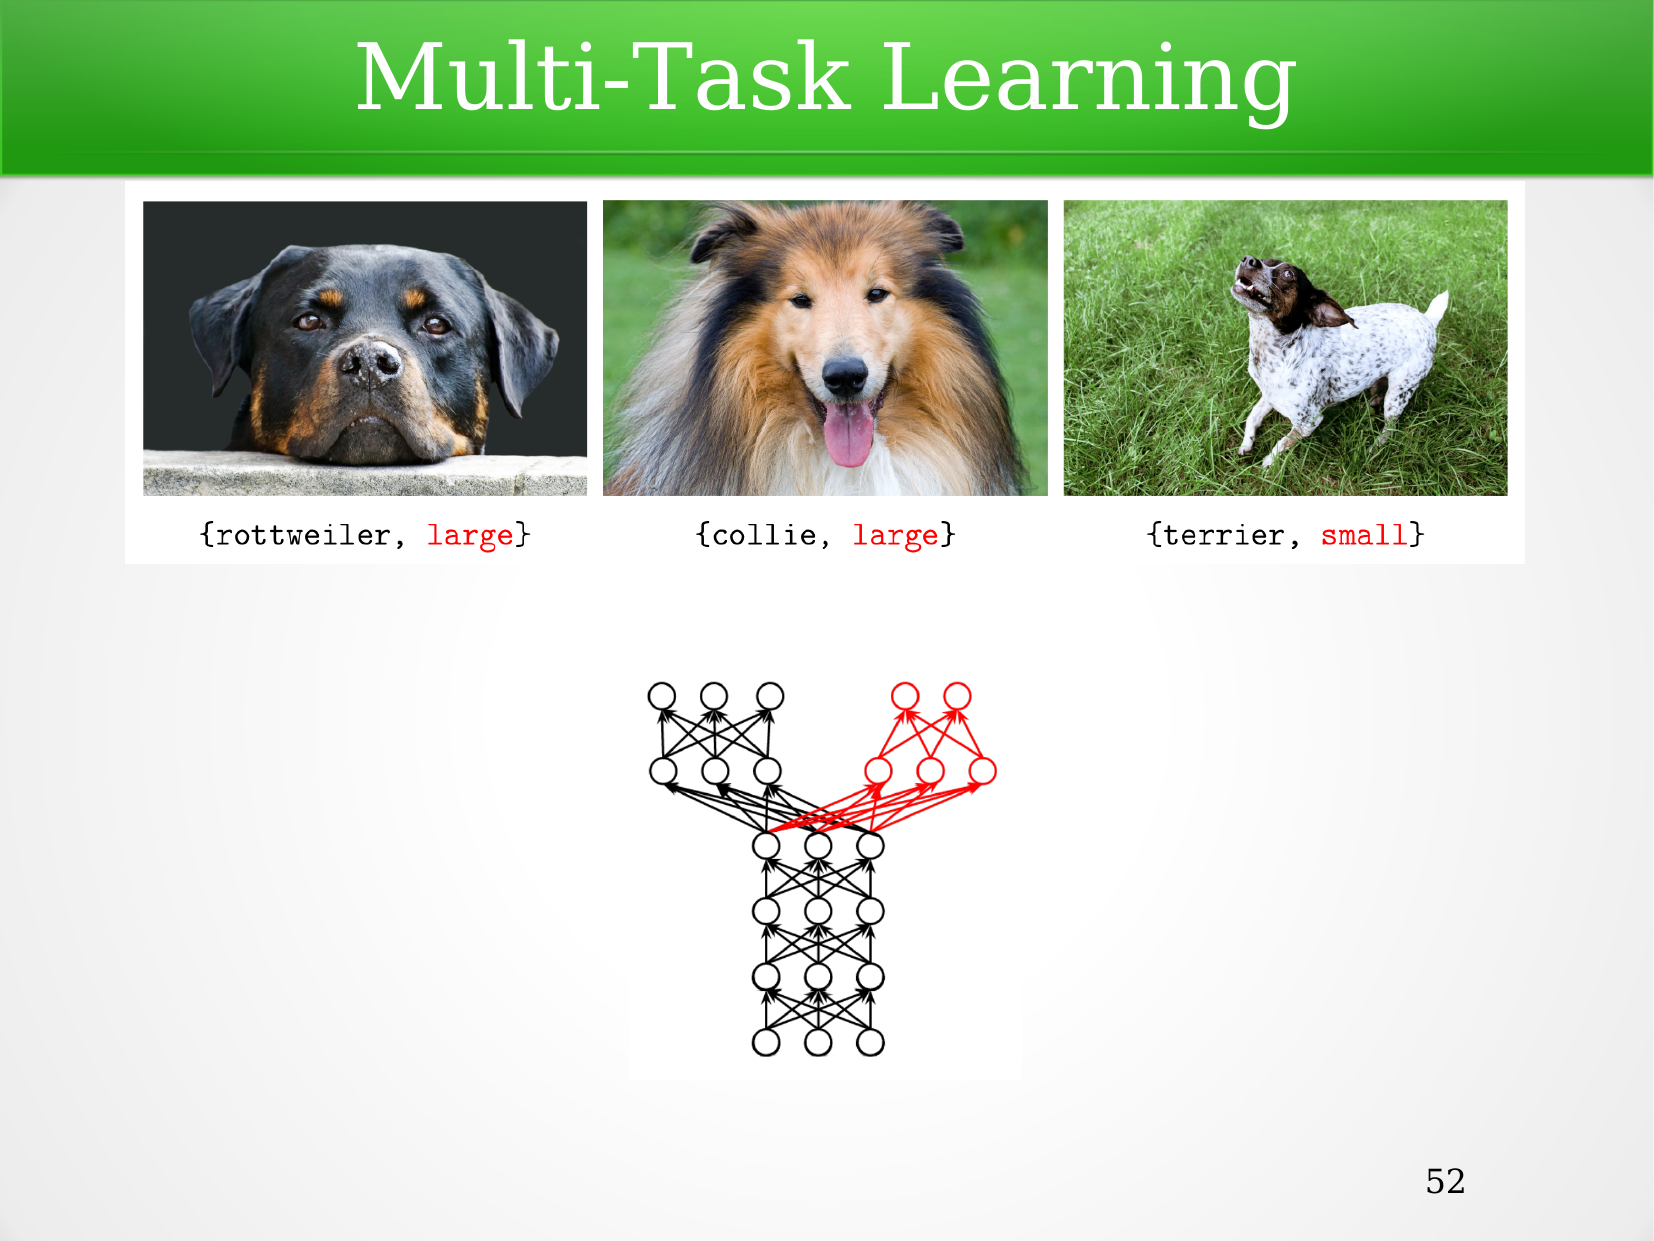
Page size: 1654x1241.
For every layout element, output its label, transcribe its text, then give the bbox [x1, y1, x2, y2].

title Multi-Task Learning [82, 11, 1571, 154]
picture [0, 0, 1654, 1241]
